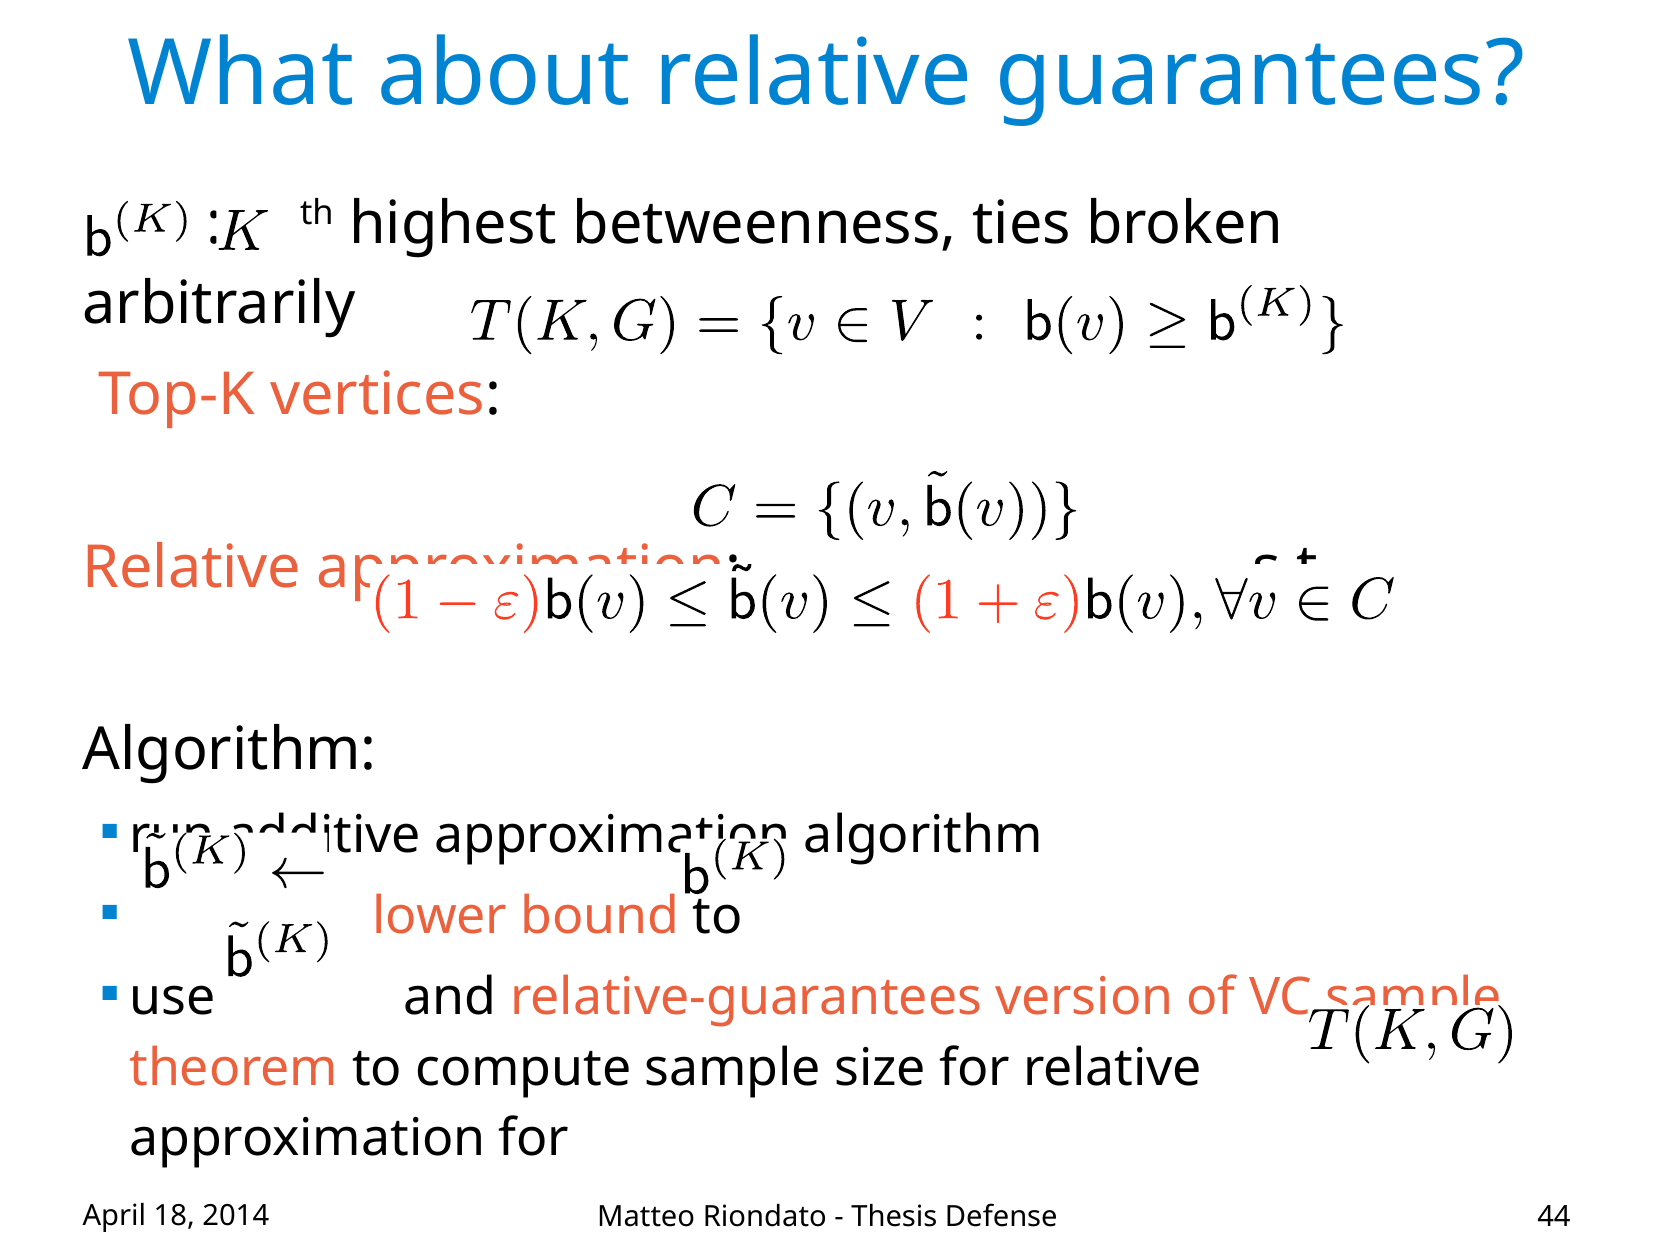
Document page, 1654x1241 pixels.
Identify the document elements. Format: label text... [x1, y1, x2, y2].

text_box [469, 285, 1348, 355]
title What about relative guarantees? [82, 0, 1571, 139]
text_box [216, 210, 271, 250]
list : th highest betweenness, ties broken arbitrarily Top-K vertices: Relative approximation: s.t. Algorithm: run additive approximation algorithm lower bound to use and relative-guarantees version of VC sample theorem to compute sample size for relative approximation for [82, 180, 1571, 1186]
text_box [370, 564, 1396, 633]
text_box [140, 832, 328, 889]
text_box [680, 838, 790, 895]
text_box [690, 470, 1081, 541]
text_box [1307, 1005, 1518, 1064]
text_box [82, 200, 192, 257]
text_box [223, 921, 333, 977]
